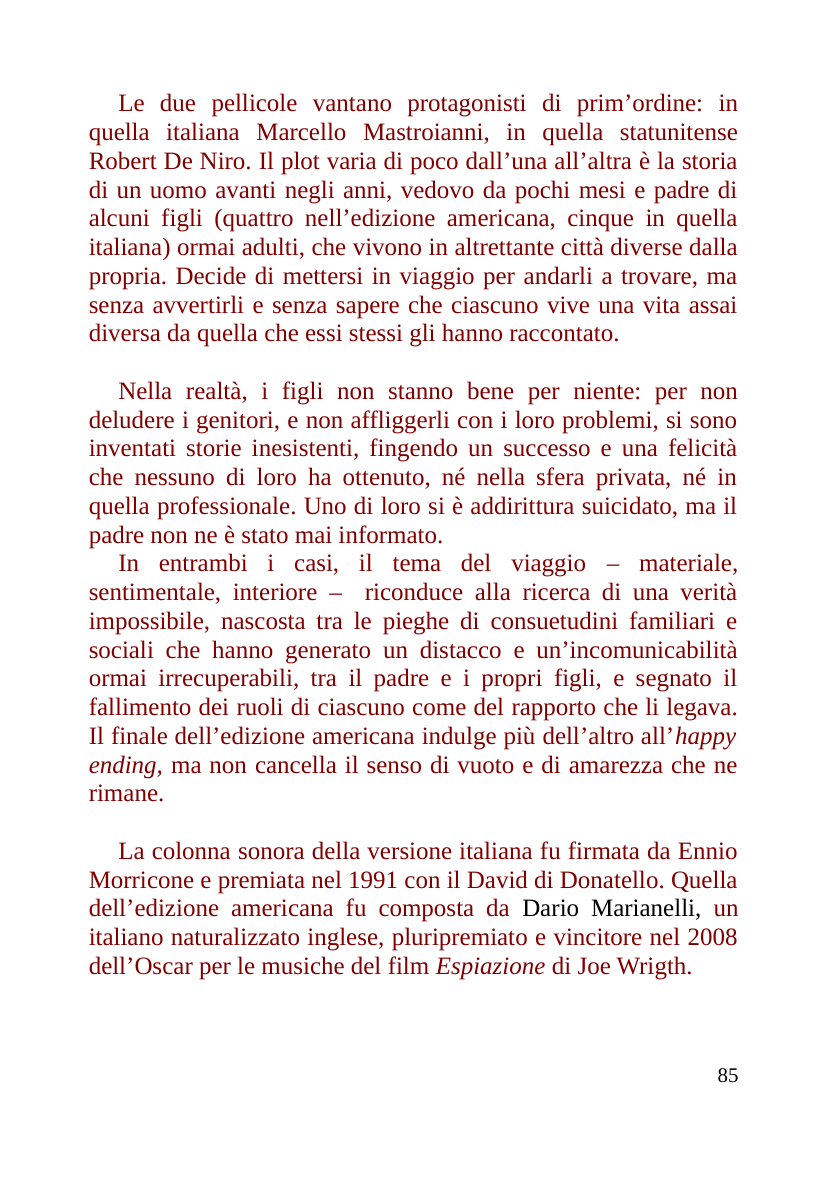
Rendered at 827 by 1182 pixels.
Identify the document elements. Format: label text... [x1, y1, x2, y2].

text In entrambi i casi, il tema del viaggio – materiale, sentimentale, interiore – riconduce alla ricerca di una verità impossibile, nascosta tra le pieghe di consuetudini familiari e sociali che hanno generato un distacco e un’incomunicabilità ormai irrecuperabili, tra il padre e i propri figli, e segnato il fallimento dei ruoli di ciascuno come del rapporto che li legava. Il finale dell’edizione americana indulge più dell’altro all’happy ending, ma non cancella il senso di vuoto e di amarezza che ne rimane. [88, 548, 738, 807]
text Le due pellicole vantano protagonisti di prim’ordine: in quella italiana Marcello Mastroianni, in quella statunitense Robert De Niro. Il plot varia di poco dall’una all’altra è la storia di un uomo avanti negli anni, vedovo da pochi mesi e padre di alcuni figli (quattro nell’edizione americana, cinque in quella italiana) ormai adulti, che vivono in altrettante città diverse dalla propria. Decide di mettersi in viaggio per andarli a trovare, ma senza avvertirli e senza sapere che ciascuno vive una vita assai diversa da quella che essi stessi gli hanno raccontato. [88, 88, 738, 347]
text Nella realtà, i figli non stanno bene per niente: per non deludere i genitori, e non affliggerli con i loro problemi, si sono inventati storie inesistenti, fingendo un successo e una felicità che nessuno di loro ha ottenuto, né nella sfera privata, né in quella professionale. Uno di loro si è addirittura suicidato, ma il padre non ne è stato mai informato. [88, 376, 738, 548]
text La colonna sonora della versione italiana fu firmata da Ennio Morricone e premiata nel 1991 con il David di Donatello. Quella dell’edizione americana fu composta da Dario Marianelli, un italiano naturalizzato inglese, pluripremiato e vincitore nel 2008 dell’Oscar per le musiche del film Espiazione di Joe Wrigth. [88, 836, 738, 980]
